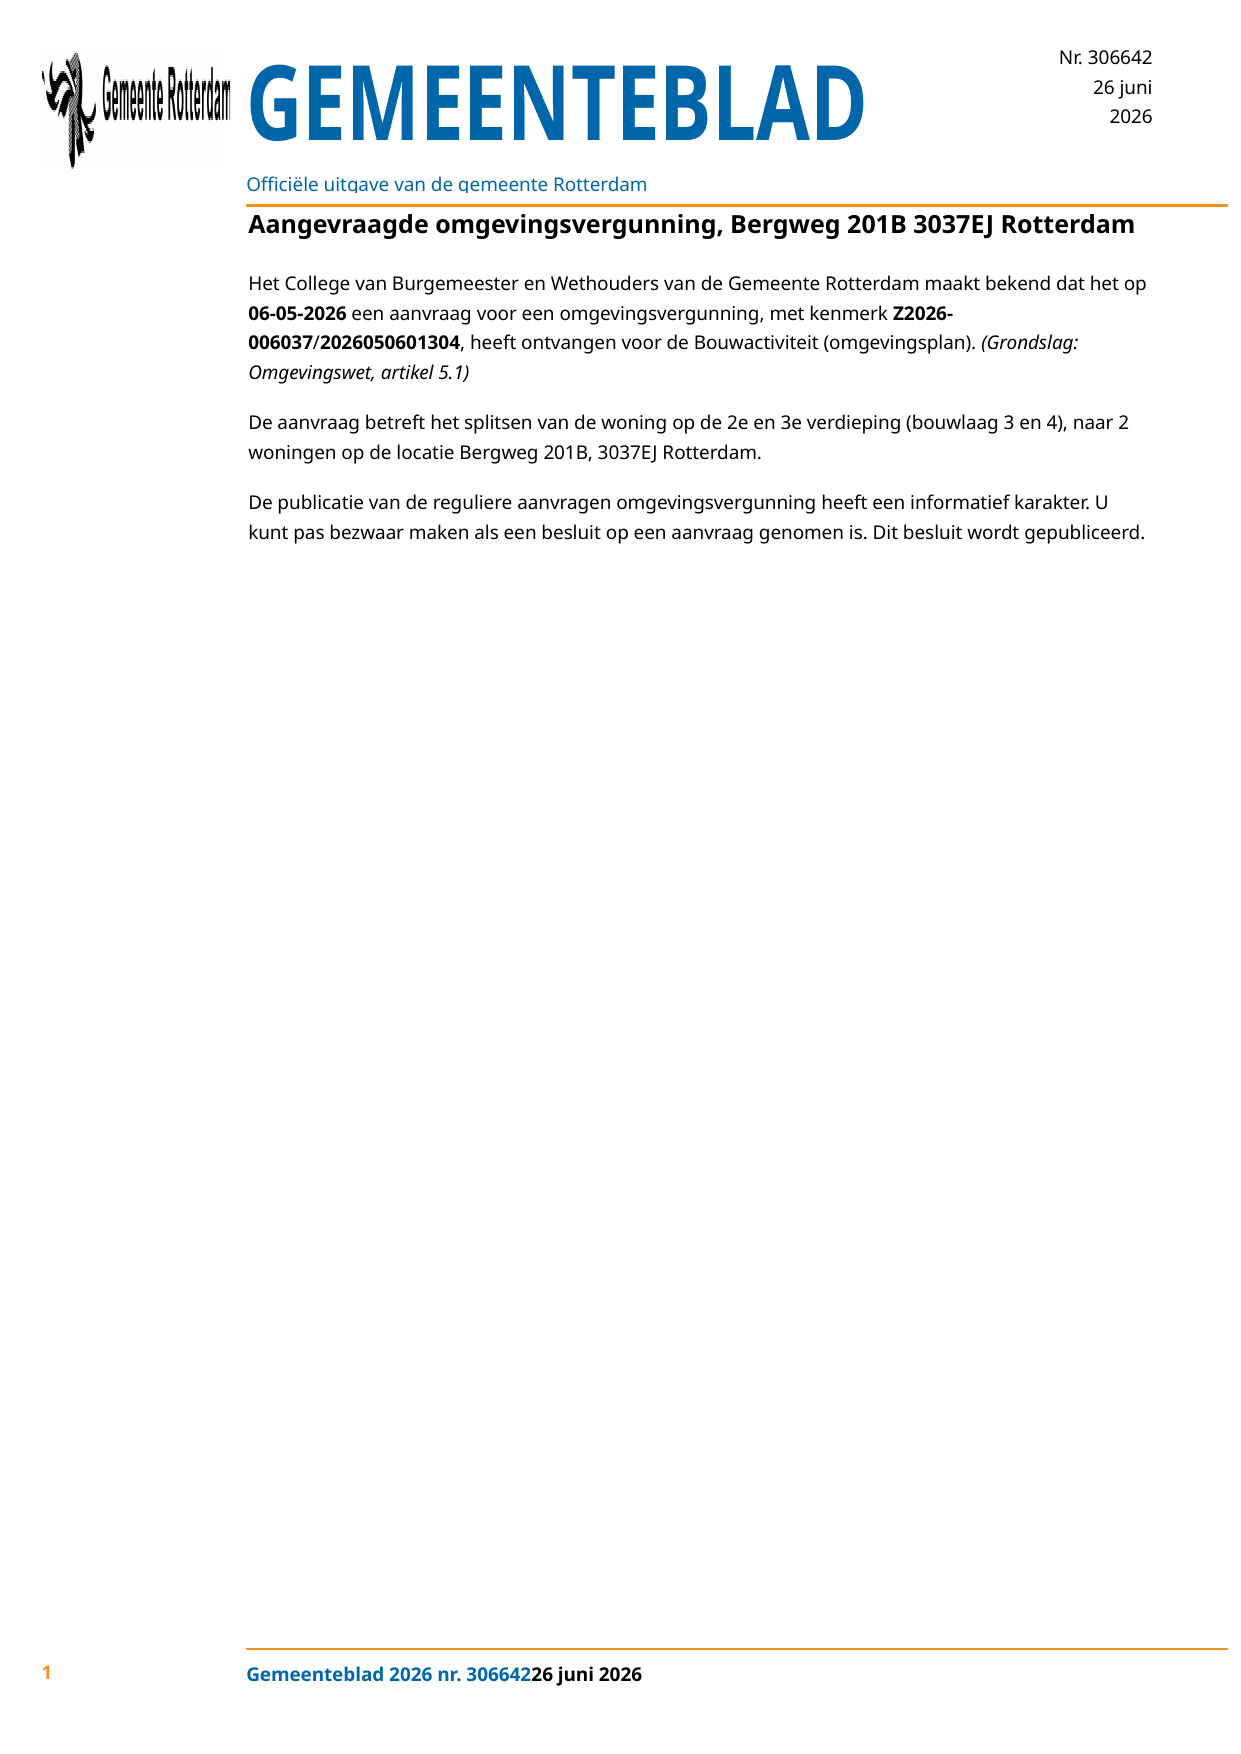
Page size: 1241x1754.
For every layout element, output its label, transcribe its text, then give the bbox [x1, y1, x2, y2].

text Het College van Burgemeester en Wethouders van de Gemeente Rotterdam maakt bekend dat het op 06-05-2026 een aanvraag voor een omgevingsvergunning, met kenmerk Z2026-006037/2026050601304, heeft ontvangen voor de Bouwactiviteit (omgevingsplan). (Grondslag: Omgevingswet, artikel 5.1) [248, 270, 1152, 385]
text De publicatie van de reguliere aanvragen omgevingsvergunning heeft een informatief karakter. U kunt pas bezwaar maken als een besluit op een aanvraag genomen is. Dit besluit wordt gepubliceerd. [248, 489, 1152, 545]
text Aangevraagde omgevingsvergunning, Bergweg 201B 3037EJ Rotterdam [248, 207, 1152, 241]
text De aanvraag betreft het splitsen van de woning op de 2e en 3e verdieping (bouwlaag 3 en 4), naar 2 woningen op de locatie Bergweg 201B, 3037EJ Rotterdam. [248, 409, 1152, 465]
picture [41, 47, 231, 172]
